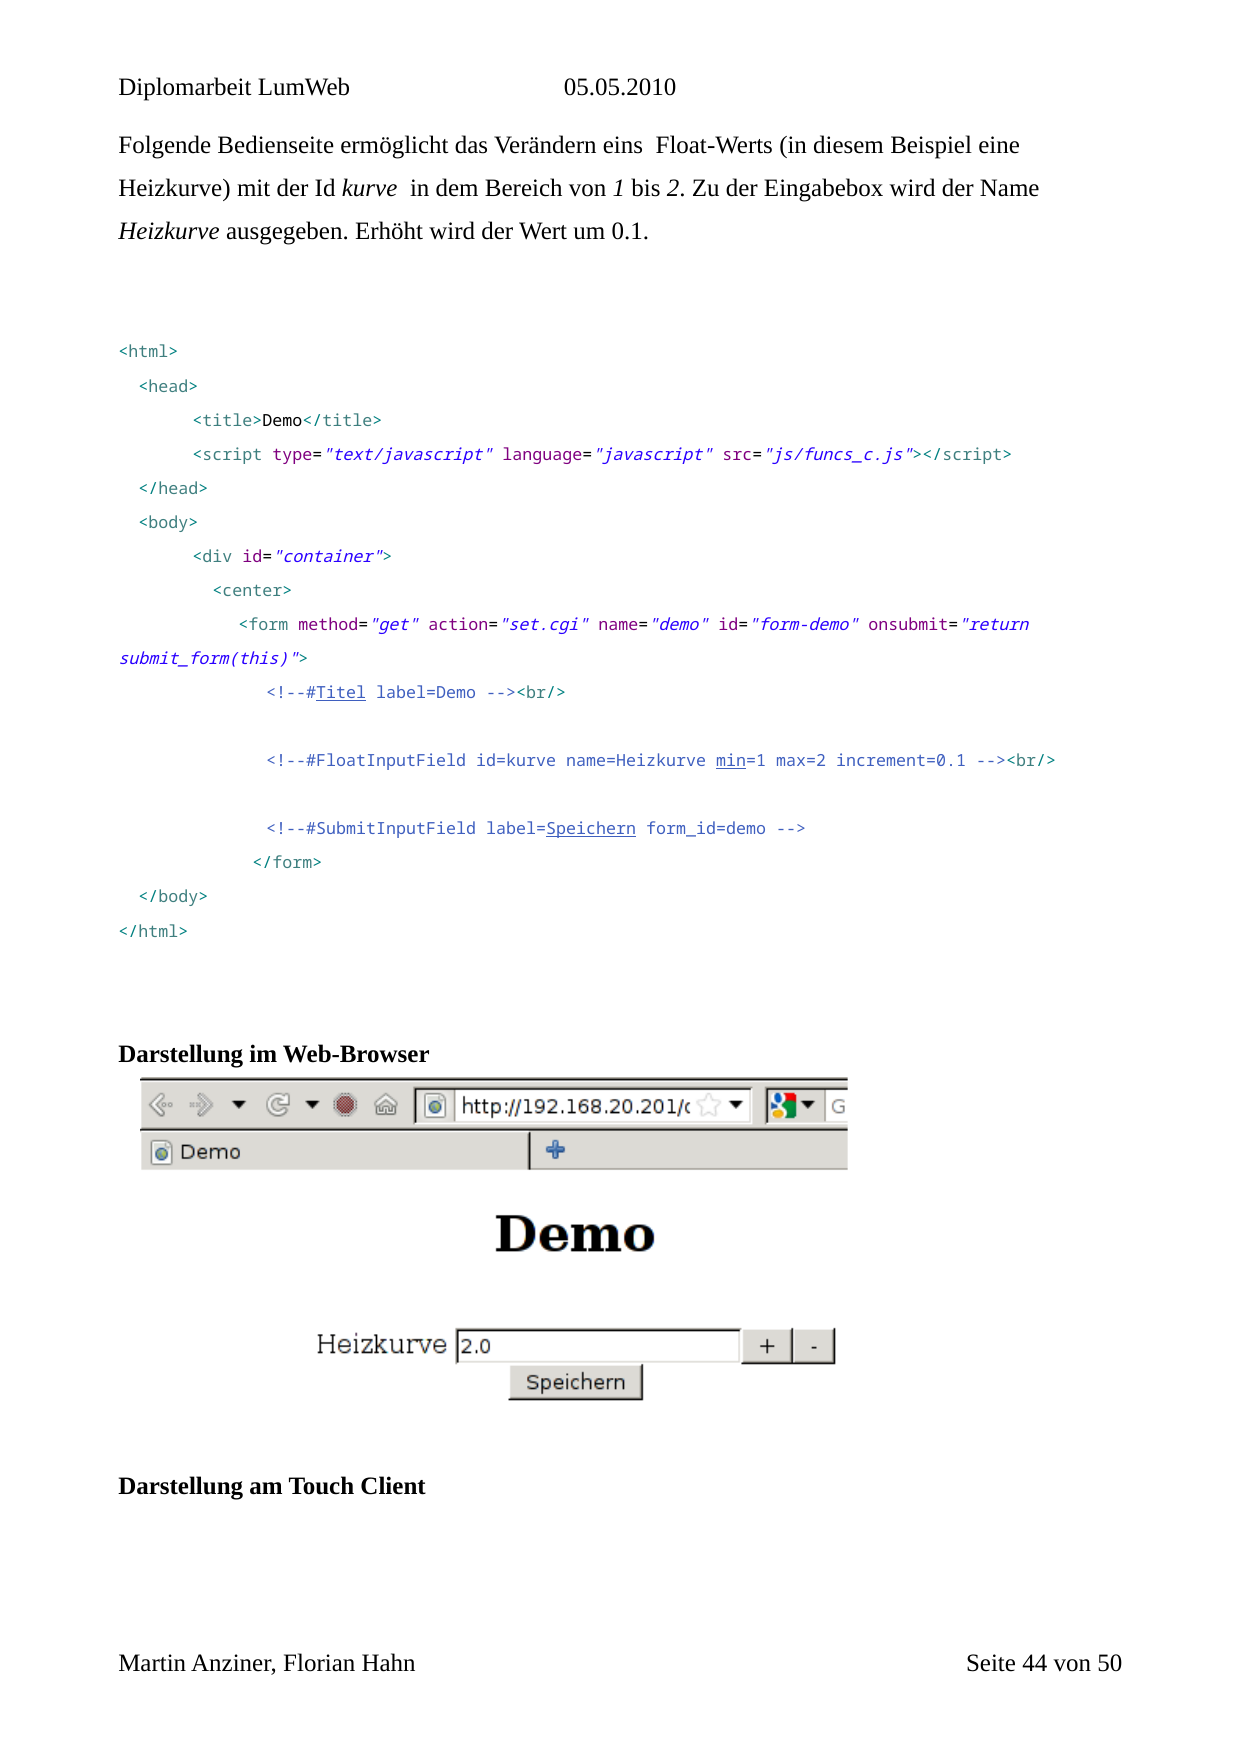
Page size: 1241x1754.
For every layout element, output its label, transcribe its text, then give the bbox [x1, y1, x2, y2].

picture [140, 1077, 848, 1424]
text <head> [118, 374, 1122, 397]
text </head> [118, 476, 1122, 499]
text Darstellung am Touch Client [118, 1471, 1122, 1499]
text <body> [118, 510, 1122, 533]
text <div id="container"> [118, 544, 1122, 567]
text Folgende Bedienseite ermöglicht das Verändern eins Float-Werts (in diesem Beispiel eine Heizkurve) mit der Id kurve in dem Bereich von 1 bis 2. Zu der Eingabebox wird der Name Heizkurve ausgegeben. Erhöht wird der Wert um 0.1. [118, 130, 1122, 245]
text <form method="get" action="set.cgi" name="demo" id="form-demo" onsubmit="return submit_form(this)"> [118, 613, 1122, 669]
text <!--#Titel label=Demo --><br/> [118, 681, 1122, 703]
text <html> [118, 340, 1122, 363]
text </body> [118, 885, 1122, 908]
text <script type="text/javascript" language="javascript" src="js/funcs_c.js"></script> [118, 442, 1122, 465]
text </form> [118, 851, 1122, 874]
text <!--#SubmitInputField label=Speichern form_id=demo --> [118, 817, 1122, 840]
text Darstellung im Web-Browser [118, 1039, 1122, 1068]
text <center> [118, 578, 1122, 601]
text <title>Demo</title> [118, 408, 1122, 431]
text </html> [118, 919, 1122, 942]
text <!--#FloatInputField id=kurve name=Heizkurve min=1 max=2 increment=0.1 --><br/> [118, 749, 1122, 772]
